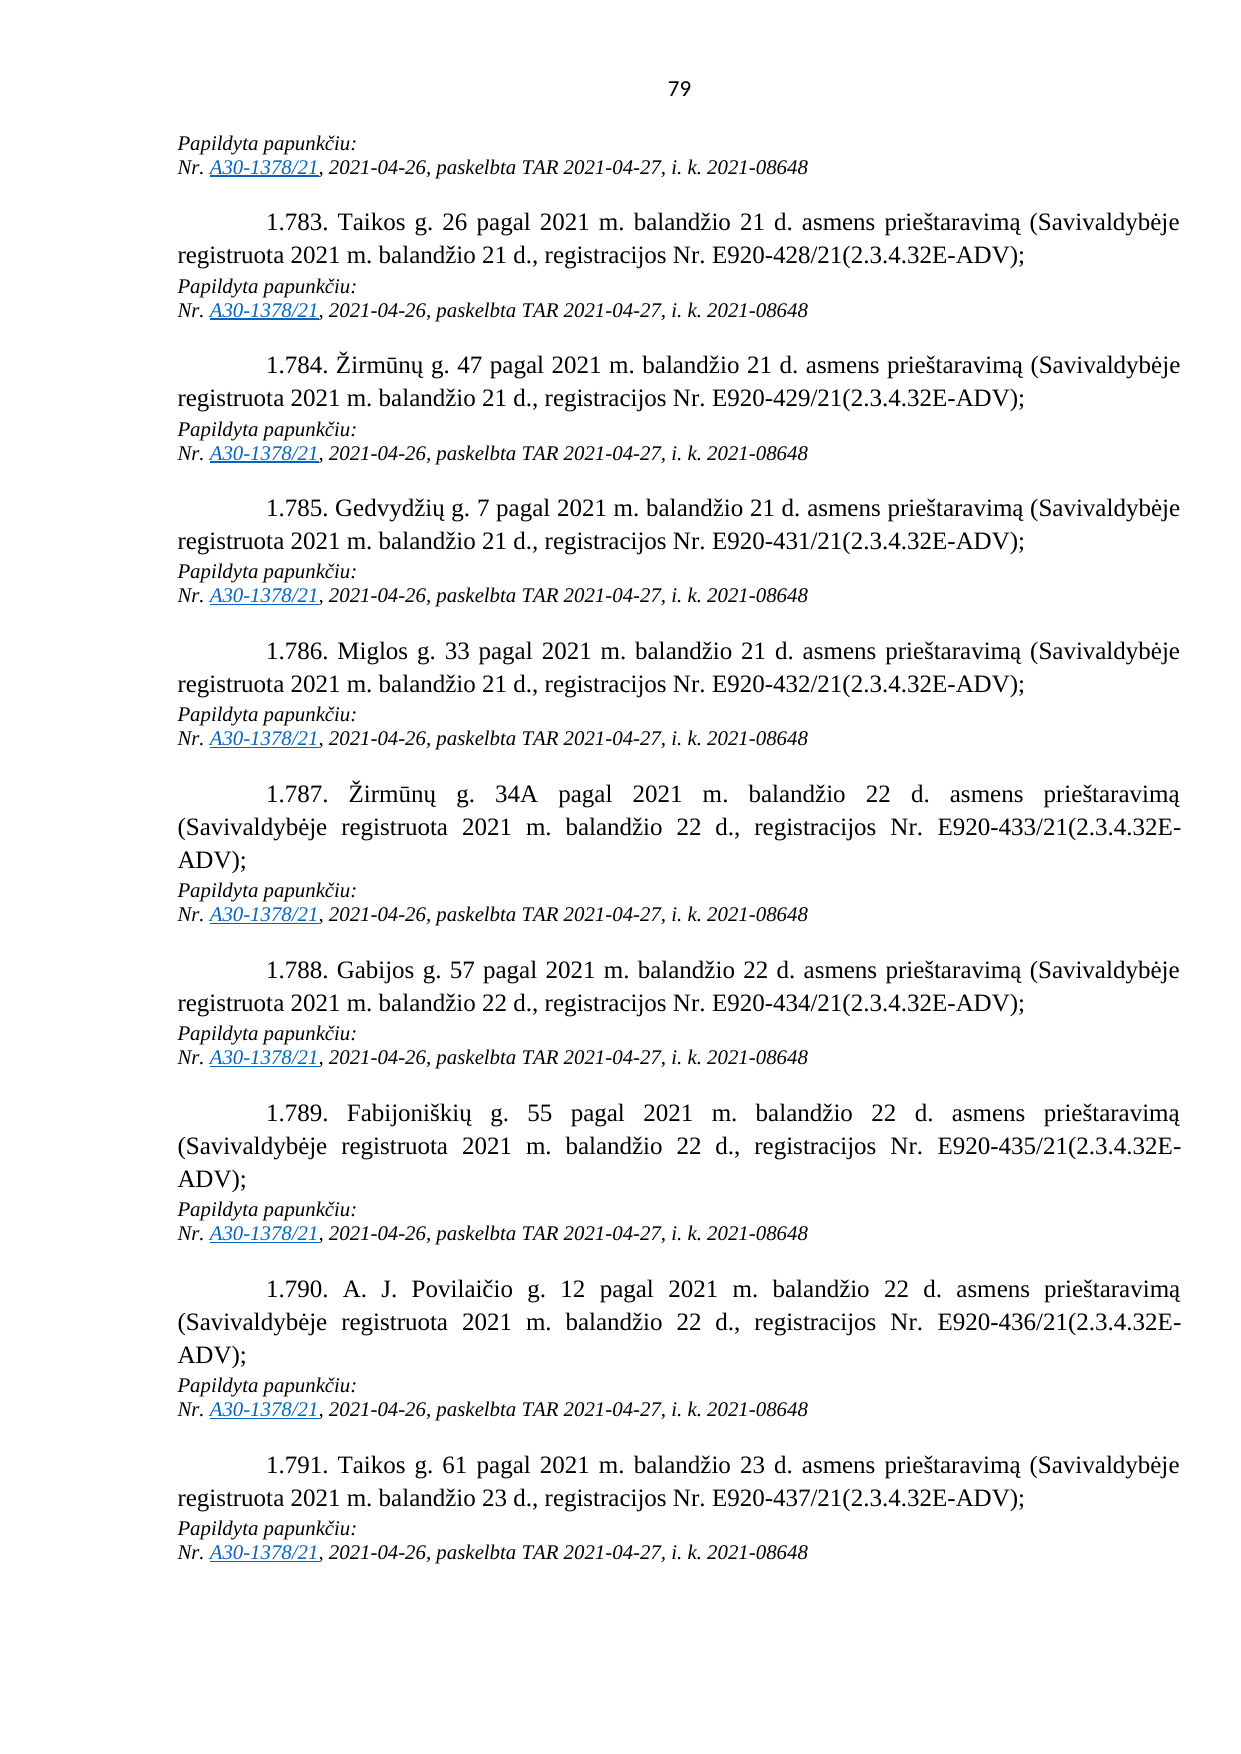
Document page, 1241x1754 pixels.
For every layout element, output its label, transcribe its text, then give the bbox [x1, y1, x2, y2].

text 1.783. Taikos g. 26 pagal 2021 m. balandžio 21 d. asmens prieštaravimą (Savivaldybėje registruota 2021 m. balandžio 21 d., registracijos Nr. E920-428/21(2.3.4.32E-ADV); [177, 207, 1181, 269]
text Nr. A30-1378/21, 2021-04-26, paskelbta TAR 2021-04-27, i. k. 2021-08648 [177, 1045, 1181, 1069]
text 1.786. Miglos g. 33 pagal 2021 m. balandžio 21 d. asmens prieštaravimą (Savivaldybėje registruota 2021 m. balandžio 21 d., registracijos Nr. E920-432/21(2.3.4.32E-ADV); [177, 636, 1181, 698]
text Nr. A30-1378/21, 2021-04-26, paskelbta TAR 2021-04-27, i. k. 2021-08648 [177, 1540, 1181, 1564]
text Nr. A30-1378/21, 2021-04-26, paskelbta TAR 2021-04-27, i. k. 2021-08648 [177, 1221, 1181, 1245]
text Papildyta papunkčiu: [177, 702, 1181, 726]
text 1.789. Fabijoniškių g. 55 pagal 2021 m. balandžio 22 d. asmens prieštaravimą (Savivaldybėje registruota 2021 m. balandžio 22 d., registracijos Nr. E920-435/21(2.3.4.32E-ADV); [177, 1098, 1181, 1193]
text 1.788. Gabijos g. 57 pagal 2021 m. balandžio 22 d. asmens prieštaravimą (Savivaldybėje registruota 2021 m. balandžio 22 d., registracijos Nr. E920-434/21(2.3.4.32E-ADV); [177, 955, 1181, 1017]
text Nr. A30-1378/21, 2021-04-26, paskelbta TAR 2021-04-27, i. k. 2021-08648 [177, 298, 1181, 322]
text Nr. A30-1378/21, 2021-04-26, paskelbta TAR 2021-04-27, i. k. 2021-08648 [177, 1397, 1181, 1421]
text Papildyta papunkčiu: [177, 416, 1181, 441]
text 1.787. Žirmūnų g. 34A pagal 2021 m. balandžio 22 d. asmens prieštaravimą (Savivaldybėje registruota 2021 m. balandžio 22 d., registracijos Nr. E920-433/21(2.3.4.32E-ADV); [177, 779, 1181, 874]
text Papildyta papunkčiu: [177, 1373, 1181, 1397]
text Papildyta papunkčiu: [177, 1021, 1181, 1045]
text Nr. A30-1378/21, 2021-04-26, paskelbta TAR 2021-04-27, i. k. 2021-08648 [177, 902, 1181, 926]
text Nr. A30-1378/21, 2021-04-26, paskelbta TAR 2021-04-27, i. k. 2021-08648 [177, 155, 1181, 179]
text Papildyta papunkčiu: [177, 273, 1181, 298]
text Papildyta papunkčiu: [177, 878, 1181, 902]
text 1.784. Žirmūnų g. 47 pagal 2021 m. balandžio 21 d. asmens prieštaravimą (Savivaldybėje registruota 2021 m. balandžio 21 d., registracijos Nr. E920-429/21(2.3.4.32E-ADV); [177, 350, 1181, 412]
text Nr. A30-1378/21, 2021-04-26, paskelbta TAR 2021-04-27, i. k. 2021-08648 [177, 583, 1181, 607]
text Nr. A30-1378/21, 2021-04-26, paskelbta TAR 2021-04-27, i. k. 2021-08648 [177, 441, 1181, 464]
text 1.785. Gedvydžių g. 7 pagal 2021 m. balandžio 21 d. asmens prieštaravimą (Savivaldybėje registruota 2021 m. balandžio 21 d., registracijos Nr. E920-431/21(2.3.4.32E-ADV); [177, 493, 1181, 555]
text Nr. A30-1378/21, 2021-04-26, paskelbta TAR 2021-04-27, i. k. 2021-08648 [177, 726, 1181, 750]
text 1.790. A. J. Povilaičio g. 12 pagal 2021 m. balandžio 22 d. asmens prieštaravimą (Savivaldybėje registruota 2021 m. balandžio 22 d., registracijos Nr. E920-436/21(2.3.4.32E-ADV); [177, 1274, 1181, 1369]
text Papildyta papunkčiu: [177, 1197, 1181, 1221]
text Papildyta papunkčiu: [177, 1516, 1181, 1540]
text Papildyta papunkčiu: [177, 131, 1181, 155]
text 1.791. Taikos g. 61 pagal 2021 m. balandžio 23 d. asmens prieštaravimą (Savivaldybėje registruota 2021 m. balandžio 23 d., registracijos Nr. E920-437/21(2.3.4.32E-ADV); [177, 1450, 1181, 1512]
text Papildyta papunkčiu: [177, 559, 1181, 583]
